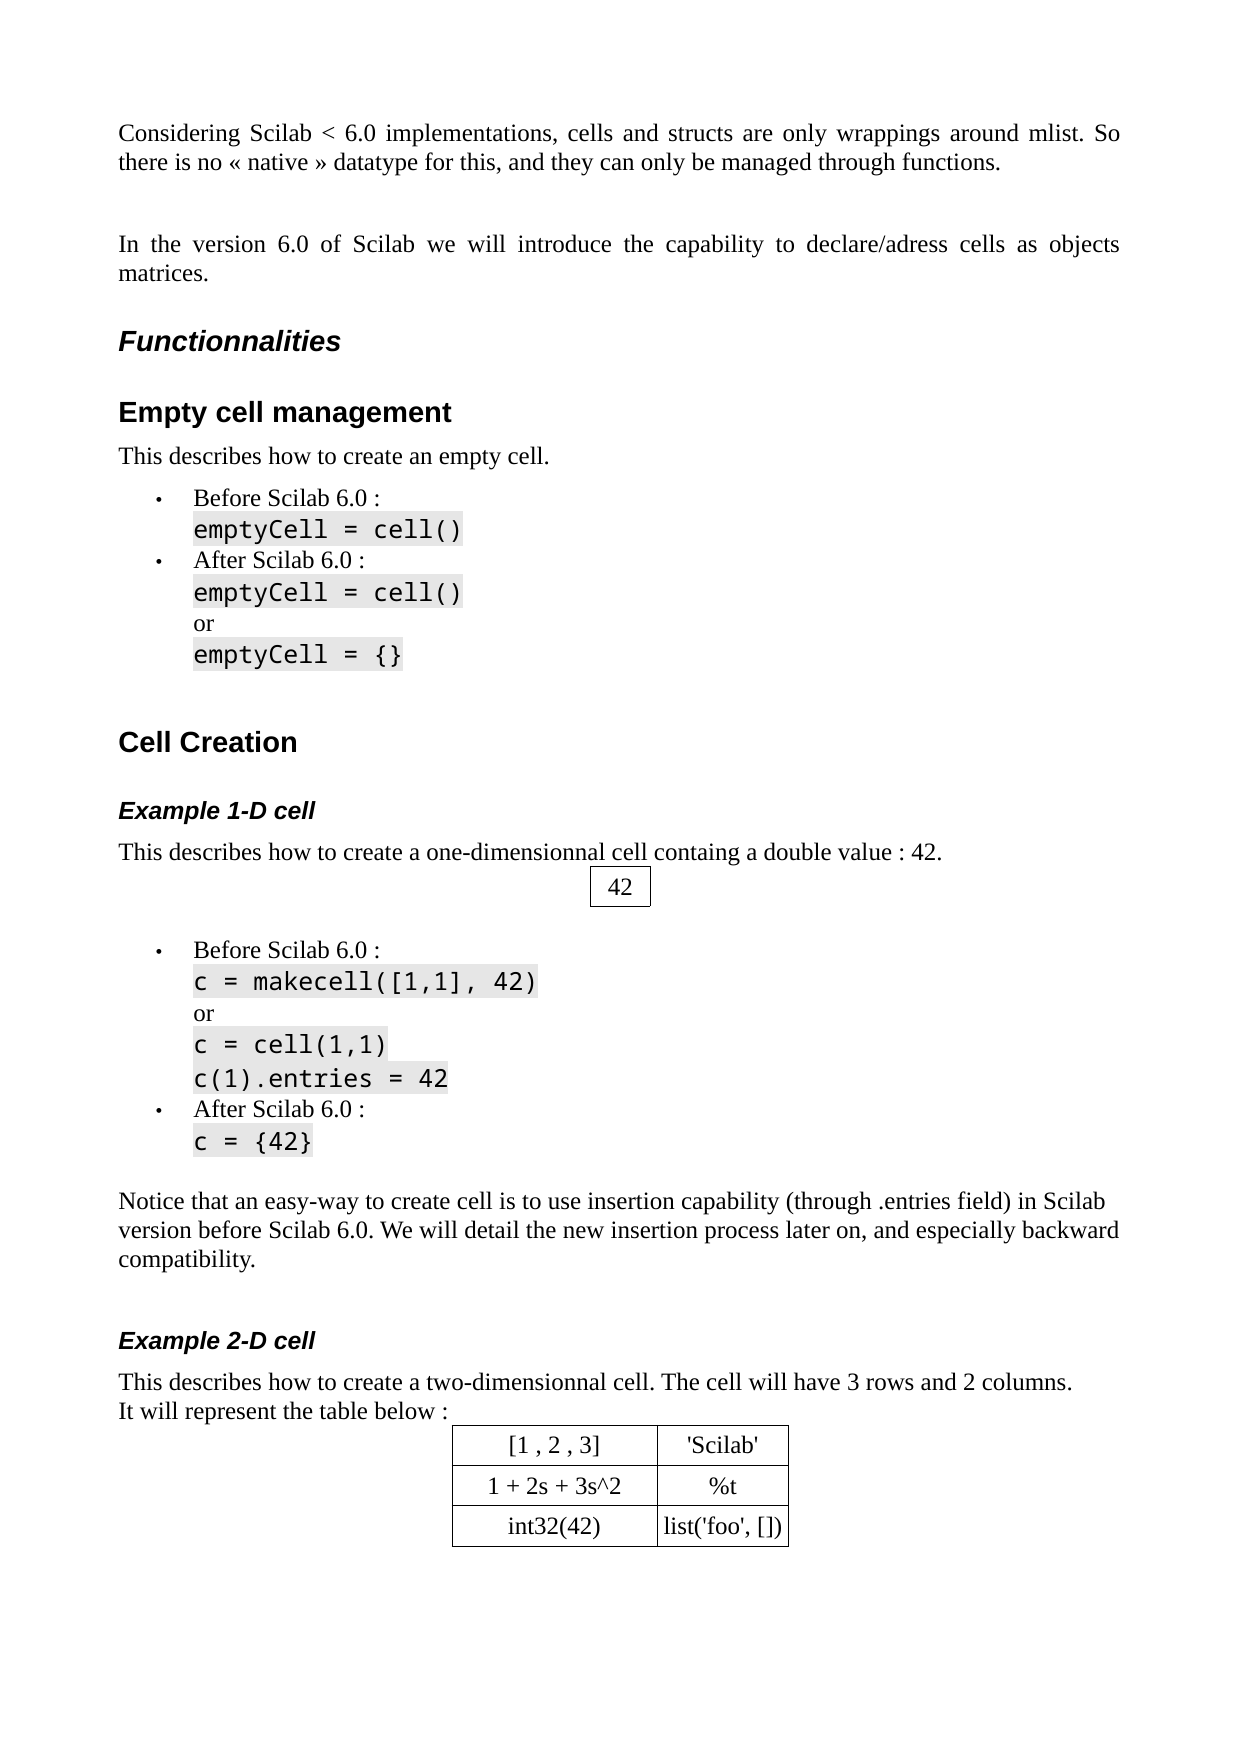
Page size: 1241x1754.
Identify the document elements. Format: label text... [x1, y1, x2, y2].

subtitle Cell Creation [118, 725, 1122, 758]
list Before Scilab 6.0 : c = makecell([1,1], 42) or c = cell(1,1) c(1).entries = 42 [156, 935, 1122, 1094]
subtitle Empty cell management [118, 395, 1122, 429]
text Considering Scilab < 6.0 implementations, cells and structs are only wrappings around mlist. So there is no « native » datatype for this, and they can only be managed through functions. [118, 118, 1122, 176]
list Before Scilab 6.0 : emptyCell = cell() [156, 483, 1122, 546]
subtitle Example 1-D cell [118, 796, 1122, 824]
table_header 42 [591, 867, 650, 906]
text This describes how to create a two-dimensionnal cell. The cell will have 3 rows and 2 columns. [118, 1367, 1122, 1396]
text Notice that an easy-way to create cell is to use insertion capability (through .entries field) in Scilab version before Scilab 6.0. We will detail the new insertion process later on, and especially backward compatibility. [118, 1186, 1122, 1272]
text This describes how to create a one-dimensionnal cell containg a double value : 42. [118, 837, 1122, 866]
table_header [1 , 2 , 3] [453, 1426, 657, 1465]
text This describes how to create an empty cell. [118, 441, 1122, 470]
text In the version 6.0 of Scilab we will introduce the capability to declare/adress cells as objects matrices. [118, 229, 1122, 287]
table_cell int32(42) [453, 1506, 657, 1546]
table_cell 1 + 2s + 3s^2 [453, 1466, 657, 1505]
table_cell list('foo', []) [658, 1506, 788, 1546]
text It will represent the table below : [118, 1396, 1122, 1425]
table_cell %t [658, 1466, 788, 1505]
table_header 'Scilab' [658, 1426, 788, 1465]
list After Scilab 6.0 : c = {42} [156, 1094, 1122, 1157]
subtitle Functionnalities [118, 324, 1122, 358]
list After Scilab 6.0 : emptyCell = cell() or emptyCell = {} [156, 546, 1122, 671]
subtitle Example 2-D cell [118, 1326, 1122, 1355]
